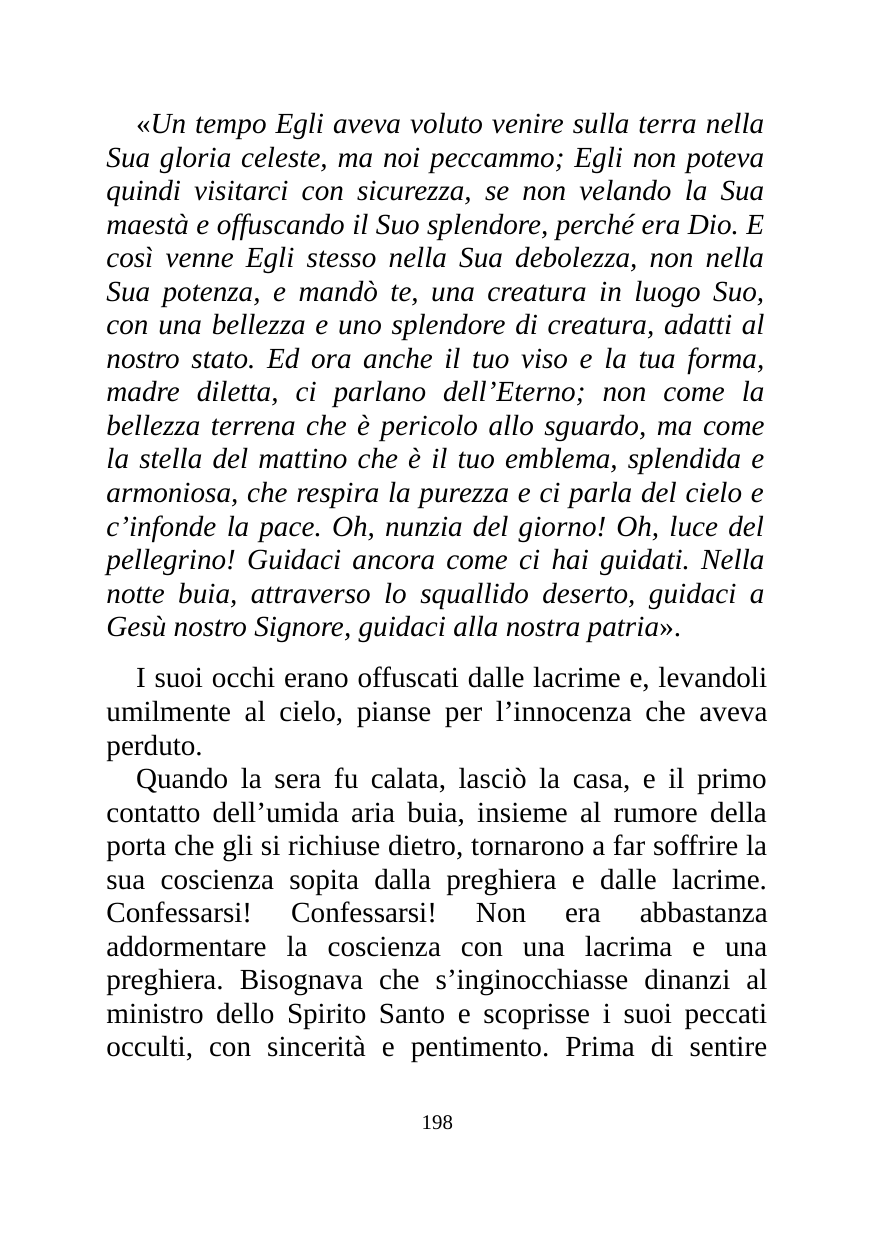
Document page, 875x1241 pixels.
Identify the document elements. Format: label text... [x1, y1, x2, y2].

text Quando la sera fu calata, lasciò la casa, e il primo contatto dell’umida aria buia, insieme al rumore della porta che gli si richiuse dietro, tornarono a far soffrire la sua coscienza sopita dalla preghiera e dalle lacrime. Confessarsi! Confessarsi! Non era abbastanza addormentare la coscienza con una lacrima e una preghiera. Bisognava che s’inginocchiasse dinanzi al ministro dello Spirito Santo e scoprisse i suoi peccati occulti, con sincerità e pentimento. Prima di sentire [106, 761, 768, 1063]
text «Un tempo Egli aveva voluto venire sulla terra nella Sua gloria celeste, ma noi peccammo; Egli non poteva quindi visitarci con sicurezza, se non velando la Sua maestà e offuscando il Suo splendore, perché era Dio. E così venne Egli stesso nella Sua debolezza, non nella Sua potenza, e mandò te, una creatura in luogo Suo, con una bellezza e uno splendore di creatura, adatti al nostro stato. Ed ora anche il tuo viso e la tua forma, madre diletta, ci parlano dell’Eterno; non come la bellezza terrena che è pericolo allo sguardo, ma come la stella del mattino che è il tuo emblema, splendida e armoniosa, che respira la purezza e ci parla del cielo e c’infonde la pace. Oh, nunzia del giorno! Oh, luce del pellegrino! Guidaci ancora come ci hai guidati. Nella notte buia, attraverso lo squallido deserto, guidaci a Gesù nostro Signore, guidaci alla nostra patria». [106, 106, 768, 643]
text I suoi occhi erano offuscati dalle lacrime e, levandoli umilmente al cielo, pianse per l’innocenza che aveva perduto. [106, 661, 768, 761]
